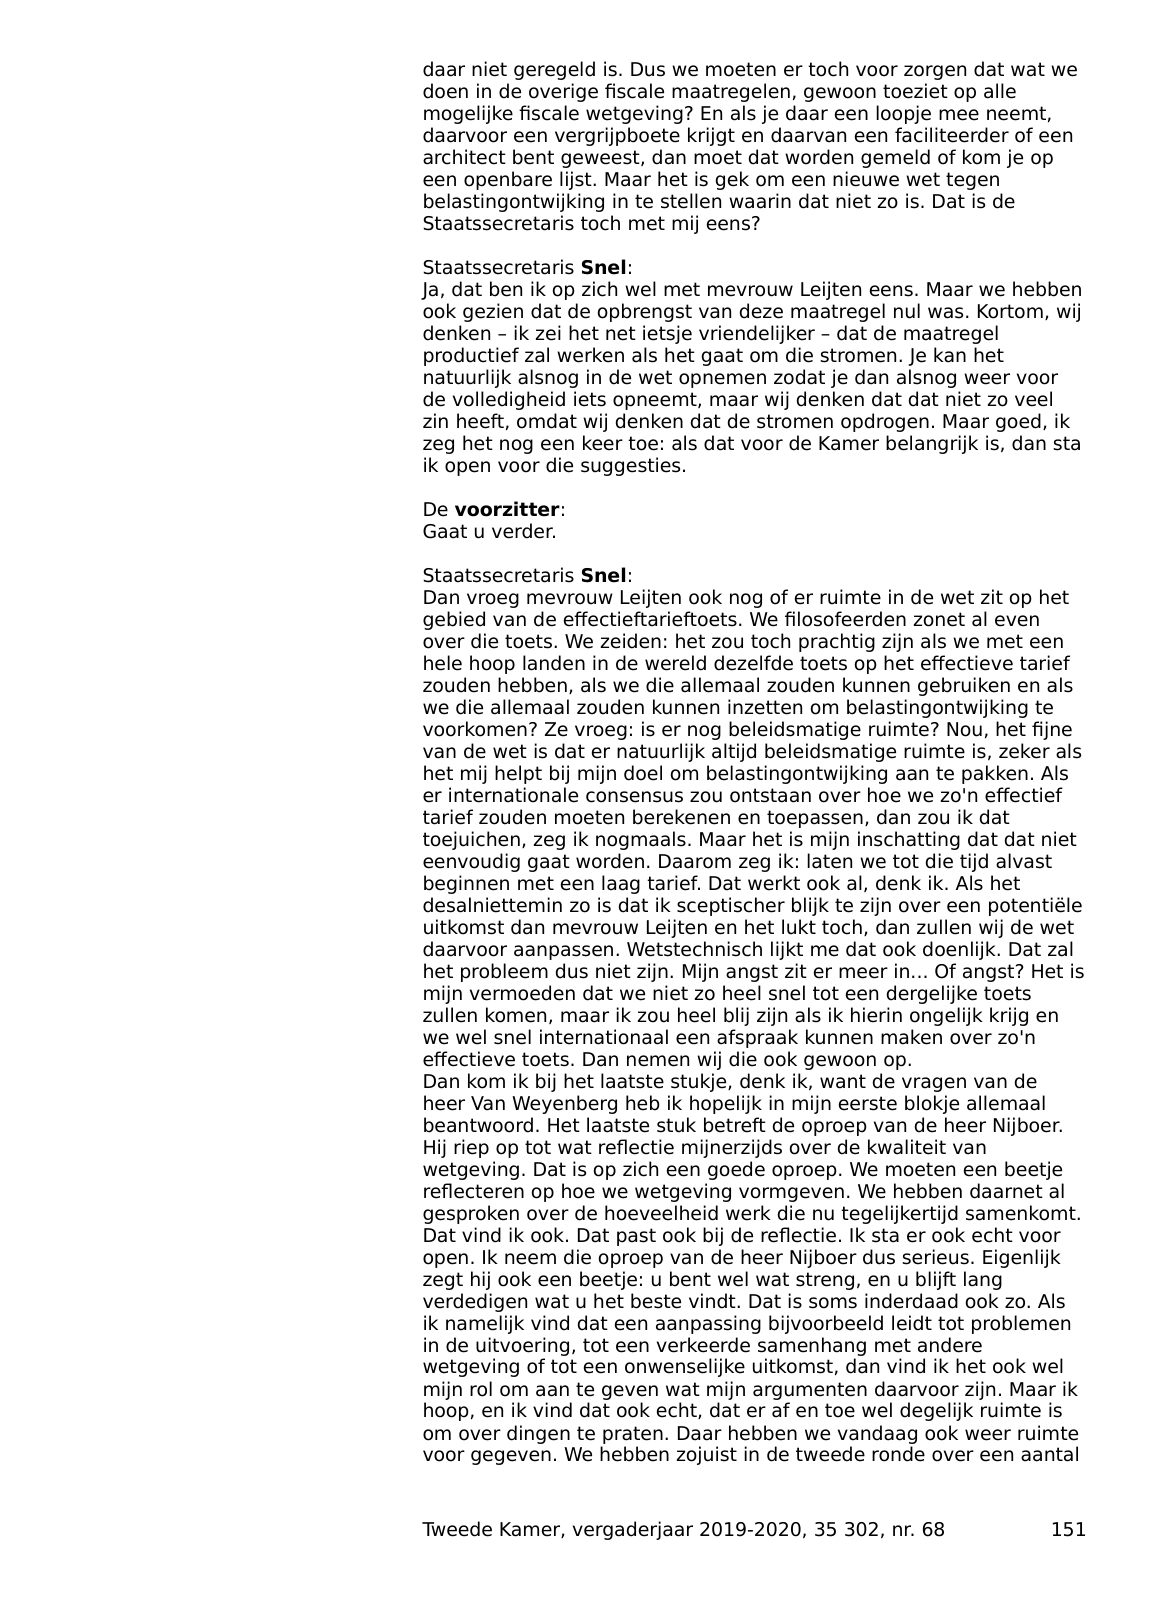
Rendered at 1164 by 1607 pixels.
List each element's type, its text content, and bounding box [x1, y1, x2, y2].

text daar niet geregeld is. Dus we moeten er toch voor zorgen dat wat we doen in de overige fiscale maatregelen, gewoon toeziet op alle mogelijke fiscale wetgeving? En als je daar een loopje mee neemt, daarvoor een vergrijpboete krijgt en daarvan een faciliteerder of een architect bent geweest, dan moet dat worden gemeld of kom je op een openbare lijst. Maar het is gek om een nieuwe wet tegen belastingontwijking in te stellen waarin dat niet zo is. Dat is de Staatssecretaris toch met mij eens? [422, 59, 1087, 235]
text Gaat u verder. [422, 521, 1087, 543]
text De voorzitter: [422, 499, 1087, 521]
text Staatssecretaris Snel: [422, 565, 1087, 587]
text Dan vroeg mevrouw Leijten ook nog of er ruimte in de wet zit op het gebied van de effectieftarieftoets. We filosofeerden zonet al even over die toets. We zeiden: het zou toch prachtig zijn als we met een hele hoop landen in de wereld dezelfde toets op het effectieve tarief zouden hebben, als we die allemaal zouden kunnen gebruiken en als we die allemaal zouden kunnen inzetten om belastingontwijking te voorkomen? Ze vroeg: is er nog beleidsmatige ruimte? Nou, het fijne van de wet is dat er natuurlijk altijd beleidsmatige ruimte is, zeker als het mij helpt bij mijn doel om belastingontwijking aan te pakken. Als er internationale consensus zou ontstaan over hoe we zo'n effectief tarief zouden moeten berekenen en toepassen, dan zou ik dat toejuichen, zeg ik nogmaals. Maar het is mijn inschatting dat dat niet eenvoudig gaat worden. Daarom zeg ik: laten we tot die tijd alvast beginnen met een laag tarief. Dat werkt ook al, denk ik. Als het desalniettemin zo is dat ik sceptischer blijk te zijn over een potentiële uitkomst dan mevrouw Leijten en het lukt toch, dan zullen wij de wet daarvoor aanpassen. Wetstechnisch lijkt me dat ook doenlijk. Dat zal het probleem dus niet zijn. Mijn angst zit er meer in... Of angst? Het is mijn vermoeden dat we niet zo heel snel tot een dergelijke toets zullen komen, maar ik zou heel blij zijn als ik hierin ongelijk krijg en we wel snel internationaal een afspraak kunnen maken over zo'n effectieve toets. Dan nemen wij die ook gewoon op. [422, 587, 1087, 1071]
text Staatssecretaris Snel: [422, 257, 1087, 279]
text Ja, dat ben ik op zich wel met mevrouw Leijten eens. Maar we hebben ook gezien dat de opbrengst van deze maatregel nul was. Kortom, wij denken – ik zei het net ietsje vriendelijker – dat de maatregel productief zal werken als het gaat om die stromen. Je kan het natuurlijk alsnog in de wet opnemen zodat je dan alsnog weer voor de volledigheid iets opneemt, maar wij denken dat dat niet zo veel zin heeft, omdat wij denken dat de stromen opdrogen. Maar goed, ik zeg het nog een keer toe: als dat voor de Kamer belangrijk is, dan sta ik open voor die suggesties. [422, 279, 1087, 477]
text Dan kom ik bij het laatste stukje, denk ik, want de vragen van de heer Van Weyenberg heb ik hopelijk in mijn eerste blokje allemaal beantwoord. Het laatste stuk betreft de oproep van de heer Nijboer. Hij riep op tot wat reflectie mijnerzijds over de kwaliteit van wetgeving. Dat is op zich een goede oproep. We moeten een beetje reflecteren op hoe we wetgeving vormgeven. We hebben daarnet al gesproken over de hoeveelheid werk die nu tegelijkertijd samenkomt. Dat vind ik ook. Dat past ook bij de reflectie. Ik sta er ook echt voor open. Ik neem die oproep van de heer Nijboer dus serieus. Eigenlijk zegt hij ook een beetje: u bent wel wat streng, en u blijft lang verdedigen wat u het beste vindt. Dat is soms inderdaad ook zo. Als ik namelijk vind dat een aanpassing bijvoorbeeld leidt tot problemen in de uitvoering, tot een verkeerde samenhang met andere wetgeving of tot een onwenselijke uitkomst, dan vind ik het ook wel mijn rol om aan te geven wat mijn argumenten daarvoor zijn. Maar ik hoop, en ik vind dat ook echt, dat er af en toe wel degelijk ruimte is om over dingen te praten. Daar hebben we vandaag ook weer ruimte voor gegeven. We hebben zojuist in de tweede ronde over een aantal [422, 1071, 1087, 1466]
